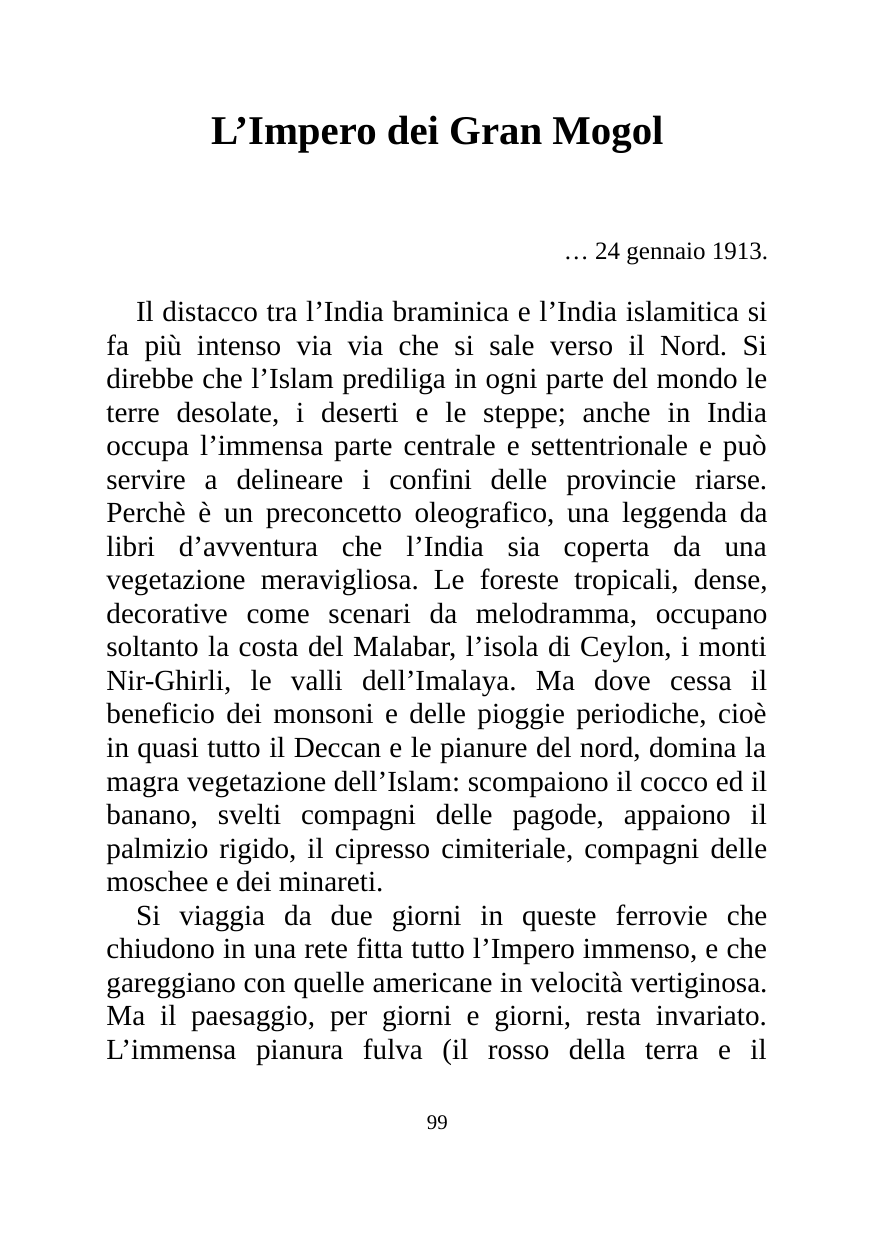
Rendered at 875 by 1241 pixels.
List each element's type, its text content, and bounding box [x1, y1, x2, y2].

text Si viaggia da due giorni in queste ferrovie che chiudono in una rete fitta tutto l’Impero immenso, e che gareggiano con quelle americane in velocità vertiginosa. Ma il paesaggio, per giorni e giorni, resta invariato. L’immensa pianura fulva (il rosso della terra e il [106, 898, 768, 1066]
text … 24 gennaio 1913. [106, 236, 768, 265]
text Il distacco tra l’India braminica e l’India islamitica si fa più intenso via via che si sale verso il Nord. Si direbbe che l’Islam prediliga in ogni parte del mondo le terre desolate, i deserti e le steppe; anche in India occupa l’immensa parte centrale e settentrionale e può servire a delineare i confini delle provincie riarse. Perchè è un preconcetto oleografico, una leggenda da libri d’avventura che l’India sia coperta da una vegetazione meravigliosa. Le foreste tropicali, dense, decorative come scenari da melodramma, occupano soltanto la costa del Malabar, l’isola di Ceylon, i monti Nir-Ghirli, le valli dell’Imalaya. Ma dove cessa il beneficio dei monsoni e delle pioggie periodiche, cioè in quasi tutto il Deccan e le pianure del nord, domina la magra vegetazione dell’Islam: scompaiono il cocco ed il banano, svelti compagni delle pagode, appaiono il palmizio rigido, il cipresso cimiteriale, compagni delle moschee e dei minareti. [106, 294, 768, 898]
subtitle L’Impero dei Gran Mogol [106, 106, 768, 153]
